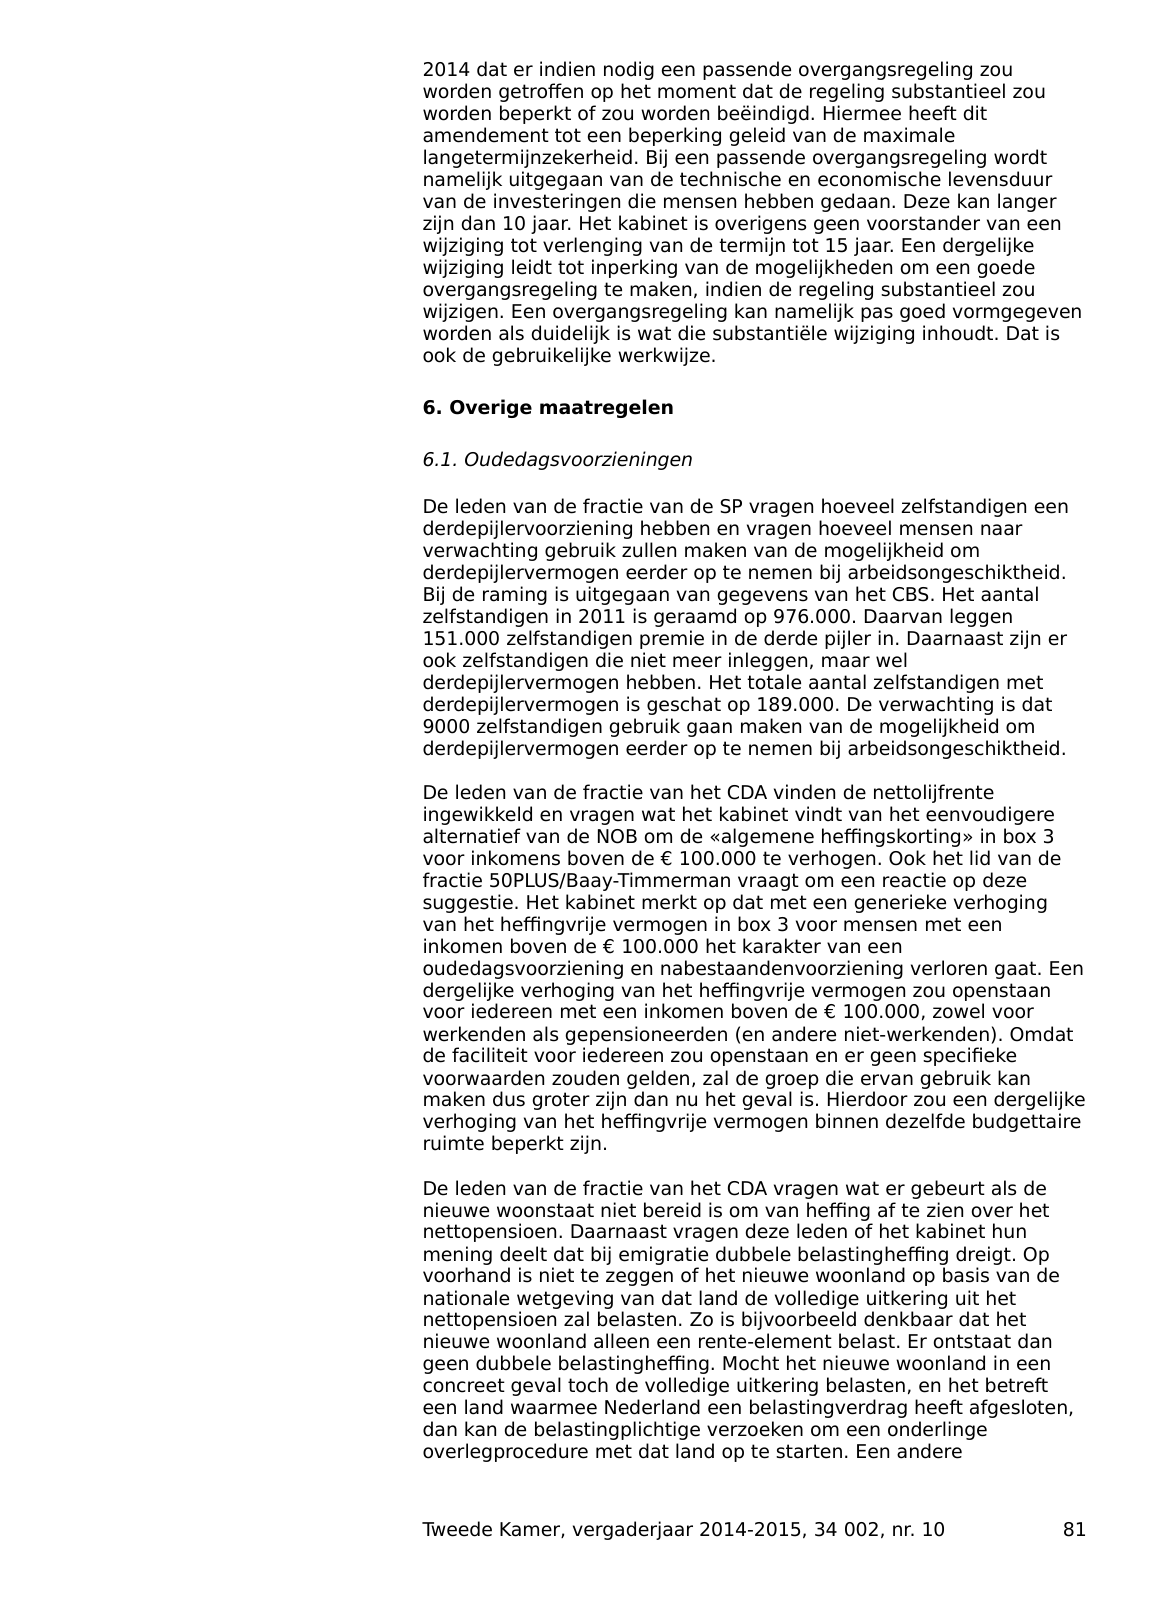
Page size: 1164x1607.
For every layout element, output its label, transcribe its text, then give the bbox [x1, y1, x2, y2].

subtitle 6. Overige maatregelen [422, 397, 1087, 419]
subtitle 6.1. Oudedagsvoorzieningen [422, 449, 1087, 471]
text 2014 dat er indien nodig een passende overgangsregeling zou worden getroffen op het moment dat de regeling substantieel zou worden beperkt of zou worden beëindigd. Hiermee heeft dit amendement tot een beperking geleid van de maximale langetermijnzekerheid. Bij een passende overgangsregeling wordt namelijk uitgegaan van de technische en economische levensduur van de investeringen die mensen hebben gedaan. Deze kan langer zijn dan 10 jaar. Het kabinet is overigens geen voorstander van een wijziging tot verlenging van de termijn tot 15 jaar. Een dergelijke wijziging leidt tot inperking van de mogelijkheden om een goede overgangsregeling te maken, indien de regeling substantieel zou wijzigen. Een overgangsregeling kan namelijk pas goed vormgegeven worden als duidelijk is wat die substantiële wijziging inhoudt. Dat is ook de gebruikelijke werkwijze. [422, 59, 1087, 367]
text De leden van de fractie van het CDA vinden de nettolijfrente ingewikkeld en vragen wat het kabinet vindt van het eenvoudigere alternatief van de NOB om de «algemene heffingskorting» in box 3 voor inkomens boven de € 100.000 te verhogen. Ook het lid van de fractie 50PLUS/Baay-Timmerman vraagt om een reactie op deze suggestie. Het kabinet merkt op dat met een generieke verhoging van het heffingvrije vermogen in box 3 voor mensen met een inkomen boven de € 100.000 het karakter van een oudedagsvoorziening en nabestaandenvoorziening verloren gaat. Een dergelijke verhoging van het heffingvrije vermogen zou openstaan voor iedereen met een inkomen boven de € 100.000, zowel voor werkenden als gepensioneerden (en andere niet-werkenden). Omdat de faciliteit voor iedereen zou openstaan en er geen specifieke voorwaarden zouden gelden, zal de groep die ervan gebruik kan maken dus groter zijn dan nu het geval is. Hierdoor zou een dergelijke verhoging van het heffingvrije vermogen binnen dezelfde budgettaire ruimte beperkt zijn. [422, 782, 1087, 1155]
text De leden van de fractie van het CDA vragen wat er gebeurt als de nieuwe woonstaat niet bereid is om van heffing af te zien over het nettopensioen. Daarnaast vragen deze leden of het kabinet hun mening deelt dat bij emigratie dubbele belastingheffing dreigt. Op voorhand is niet te zeggen of het nieuwe woonland op basis van de nationale wetgeving van dat land de volledige uitkering uit het nettopensioen zal belasten. Zo is bijvoorbeeld denkbaar dat het nieuwe woonland alleen een rente-element belast. Er ontstaat dan geen dubbele belastingheffing. Mocht het nieuwe woonland in een concreet geval toch de volledige uitkering belasten, en het betreft een land waarmee Nederland een belastingverdrag heeft afgesloten, dan kan de belastingplichtige verzoeken om een onderlinge overlegprocedure met dat land op te starten. Een andere [422, 1177, 1087, 1463]
text De leden van de fractie van de SP vragen hoeveel zelfstandigen een derdepijlervoorziening hebben en vragen hoeveel mensen naar verwachting gebruik zullen maken van de mogelijkheid om derdepijlervermogen eerder op te nemen bij arbeidsongeschiktheid. Bij de raming is uitgegaan van gegevens van het CBS. Het aantal zelfstandigen in 2011 is geraamd op 976.000. Daarvan leggen 151.000 zelfstandigen premie in de derde pijler in. Daarnaast zijn er ook zelfstandigen die niet meer inleggen, maar wel derdepijlervermogen hebben. Het totale aantal zelfstandigen met derdepijlervermogen is geschat op 189.000. De verwachting is dat 9000 zelfstandigen gebruik gaan maken van de mogelijkheid om derdepijlervermogen eerder op te nemen bij arbeidsongeschiktheid. [422, 496, 1087, 759]
